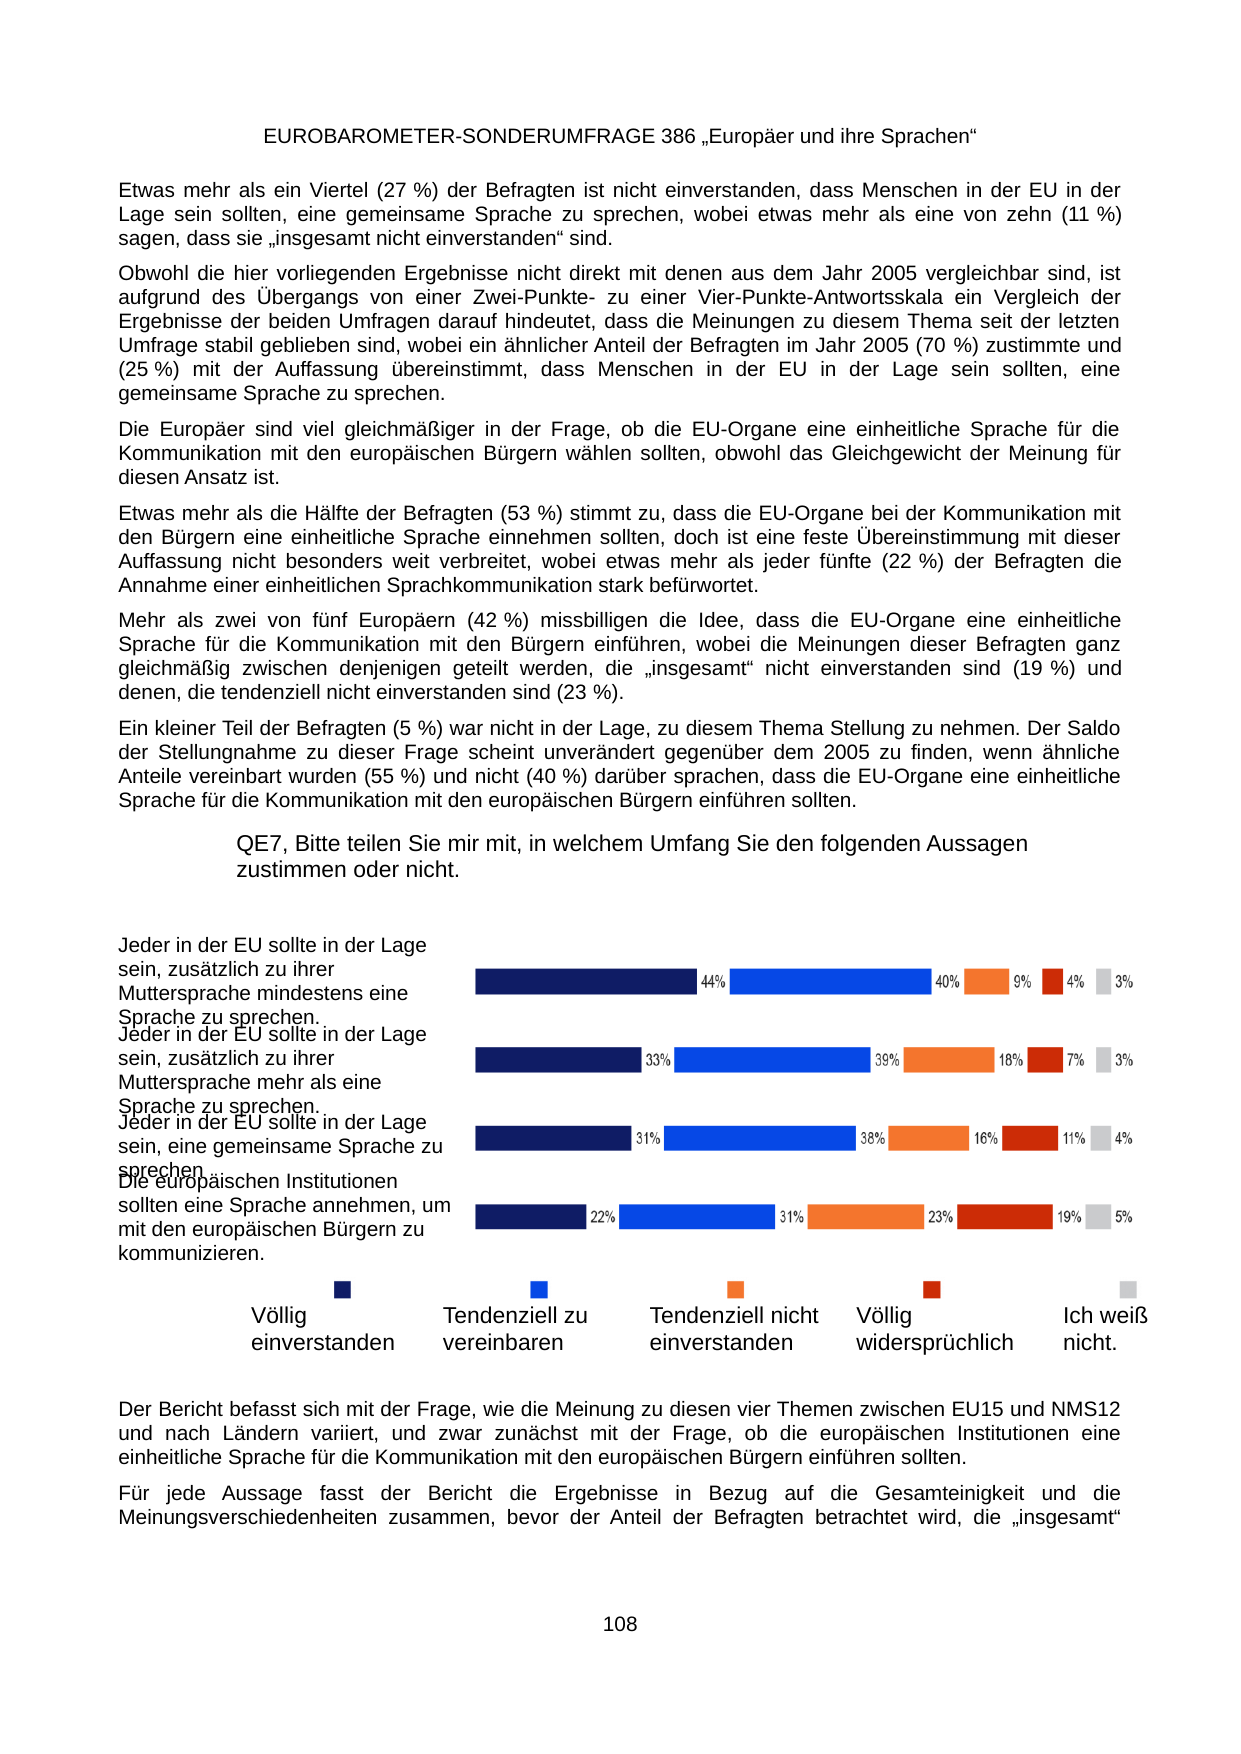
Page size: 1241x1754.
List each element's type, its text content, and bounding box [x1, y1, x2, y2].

text Der Bericht befasst sich mit der Frage, wie die Meinung zu diesen vier Themen zwischen EU15 und NMS12 und nach Ländern variiert, und zwar zunächst mit der Frage, ob die europäischen Institutionen eine einheitliche Sprache für die Kommunikation mit den europäischen Bürgern einführen sollten. [118, 1397, 1122, 1469]
text Obwohl die hier vorliegenden Ergebnisse nicht direkt mit denen aus dem Jahr 2005 vergleichbar sind, ist aufgrund des Übergangs von einer Zwei-Punkte- zu einer Vier-Punkte-Antwortsskala ein Vergleich der Ergebnisse der beiden Umfragen darauf hindeutet, dass die Meinungen zu diesem Thema seit der letzten Umfrage stabil geblieben sind, wobei ein ähnlicher Anteil der Befragten im Jahr 2005 (70 %) zustimmte und (25 %) mit der Auffassung übereinstimmt, dass Menschen in der EU in der Lage sein sollten, eine gemeinsame Sprache zu sprechen. [118, 261, 1122, 405]
text Ein kleiner Teil der Befragten (5 %) war nicht in der Lage, zu diesem Thema Stellung zu nehmen. Der Saldo der Stellungnahme zu dieser Frage scheint unverändert gegenüber dem 2005 zu finden, wenn ähnliche Anteile vereinbart wurden (55 %) und nicht (40 %) darüber sprachen, dass die EU-Organe eine einheitliche Sprache für die Kommunikation mit den europäischen Bürgern einführen sollten. [118, 716, 1122, 812]
text Für jede Aussage fasst der Bericht die Ergebnisse in Bezug auf die Gesamteinigkeit und die Meinungsverschiedenheiten zusammen, bevor der Anteil der Befragten betrachtet wird, die „insgesamt“ [118, 1481, 1122, 1529]
picture [473, 947, 1152, 1248]
text Etwas mehr als ein Viertel (27 %) der Befragten ist nicht einverstanden, dass Menschen in der EU in der Lage sein sollten, eine gemeinsame Sprache zu sprechen, wobei etwas mehr als eine von zehn (11 %) sagen, dass sie „insgesamt nicht einverstanden“ sind. [118, 177, 1122, 249]
text Etwas mehr als die Hälfte der Befragten (53 %) stimmt zu, dass die EU-Organe bei der Kommunikation mit den Bürgern eine einheitliche Sprache einnehmen sollten, doch ist eine feste Übereinstimmung mit dieser Auffassung nicht besonders weit verbreitet, wobei etwas mehr als jeder fünfte (22 %) der Befragten die Annahme einer einheitlichen Sprachkommunikation stark befürwortet. [118, 501, 1122, 596]
picture [324, 1272, 1152, 1314]
text Mehr als zwei von fünf Europäern (42 %) missbilligen die Idee, dass die EU-Organe eine einheitliche Sprache für die Kommunikation mit den Bürgern einführen, wobei die Meinungen dieser Befragten ganz gleichmäßig zwischen denjenigen geteilt werden, die „insgesamt“ nicht einverstanden sind (19 %) und denen, die tendenziell nicht einverstanden sind (23 %). [118, 608, 1122, 704]
text Die Europäer sind viel gleichmäßiger in der Frage, ob die EU-Organe eine einheitliche Sprache für die Kommunikation mit den europäischen Bürgern wählen sollten, obwohl das Gleichgewicht der Meinung für diesen Ansatz ist. [118, 417, 1122, 489]
